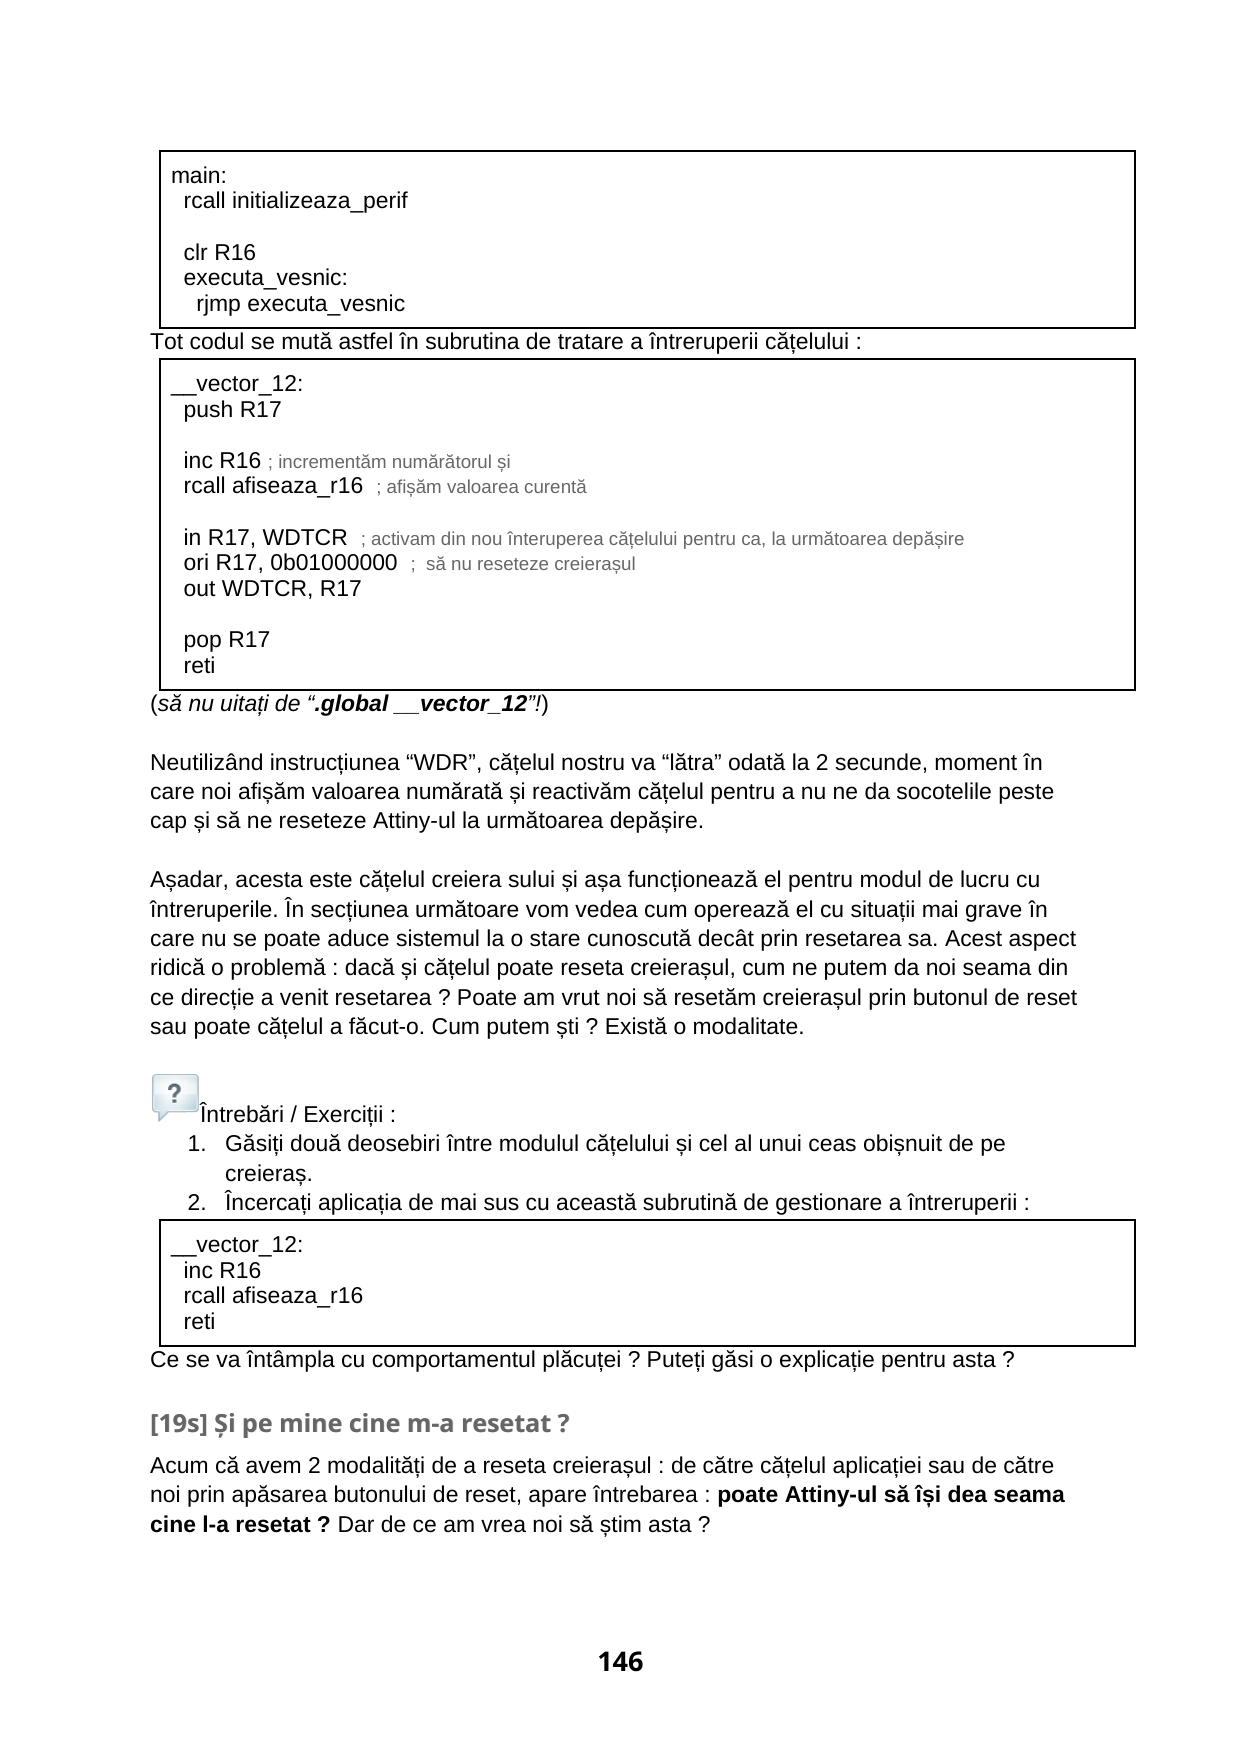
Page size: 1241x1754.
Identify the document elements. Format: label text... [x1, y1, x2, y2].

table_header __vector_12: inc R16 rcall afiseaza_r16 reti [161, 1221, 1134, 1345]
list Găsiți două deosebiri între modulul cățelului și cel al unui ceas obișnuit de pe creieraș. [187, 1131, 1091, 1186]
text Ce se va întâmpla cu comportamentul plăcuței ? Puteți găsi o explicație pentru asta ? [150, 1347, 1091, 1372]
subtitle [19s] Și pe mine cine m-a resetat ? [150, 1405, 1091, 1439]
list Încercați aplicația de mai sus cu această subrutină de gestionare a întreruperii : [187, 1190, 1091, 1216]
text Așadar, acesta este cățelul creiera sului și așa funcționează el pentru modul de lucru cu întreruperile. În secțiunea următoare vom vedea cum operează el cu situații mai grave în care nu se poate aduce sistemul la o stare cunoscută decât prin resetarea sa. Acest aspect ridică o problemă : dacă și cățelul poate reseta creierașul, cum ne putem da noi seama din ce direcție a venit resetarea ? Poate am vrut noi să resetăm creierașul prin butonul de reset sau poate cățelul a făcut-o. Cum putem ști ? Există o modalitate. [150, 867, 1091, 1039]
table_header __vector_12: push R17 inc R16 ; incrementăm numărătorul și rcall afiseaza_r16 ; afișăm valoarea curentă in R17, WDTCR ; activam din nou înteruperea cățelului pentru ca, la următoarea depășire ori R17, 0b01000000 ; să nu reseteze creierașul out WDTCR, R17 pop R17 reti [161, 360, 1134, 688]
picture [150, 1072, 200, 1123]
text (să nu uitați de “.global __vector_12”!) [150, 691, 1091, 716]
text Acum că avem 2 modalități de a reseta creierașul : de către cățelul aplicației sau de către noi prin apăsarea butonului de reset, apare întrebarea : poate Attiny-ul să își dea seama cine l-a resetat ? Dar de ce am vrea noi să știm asta ? [150, 1453, 1091, 1537]
table_header main: rcall initializeaza_perif clr R16 executa_vesnic: rjmp executa_vesnic [161, 152, 1134, 327]
text Întrebări / Exerciții : [150, 1098, 1091, 1127]
text Neutilizând instrucțiunea “WDR”, cățelul nostru va “lătra” odată la 2 secunde, moment în care noi afișăm valoarea numărată și reactivăm cățelul pentru a nu ne da socotelile peste cap și să ne reseteze Attiny-ul la următoarea depășire. [150, 749, 1091, 834]
text Tot codul se mută astfel în subrutina de tratare a întreruperii cățelului : [150, 329, 1091, 354]
